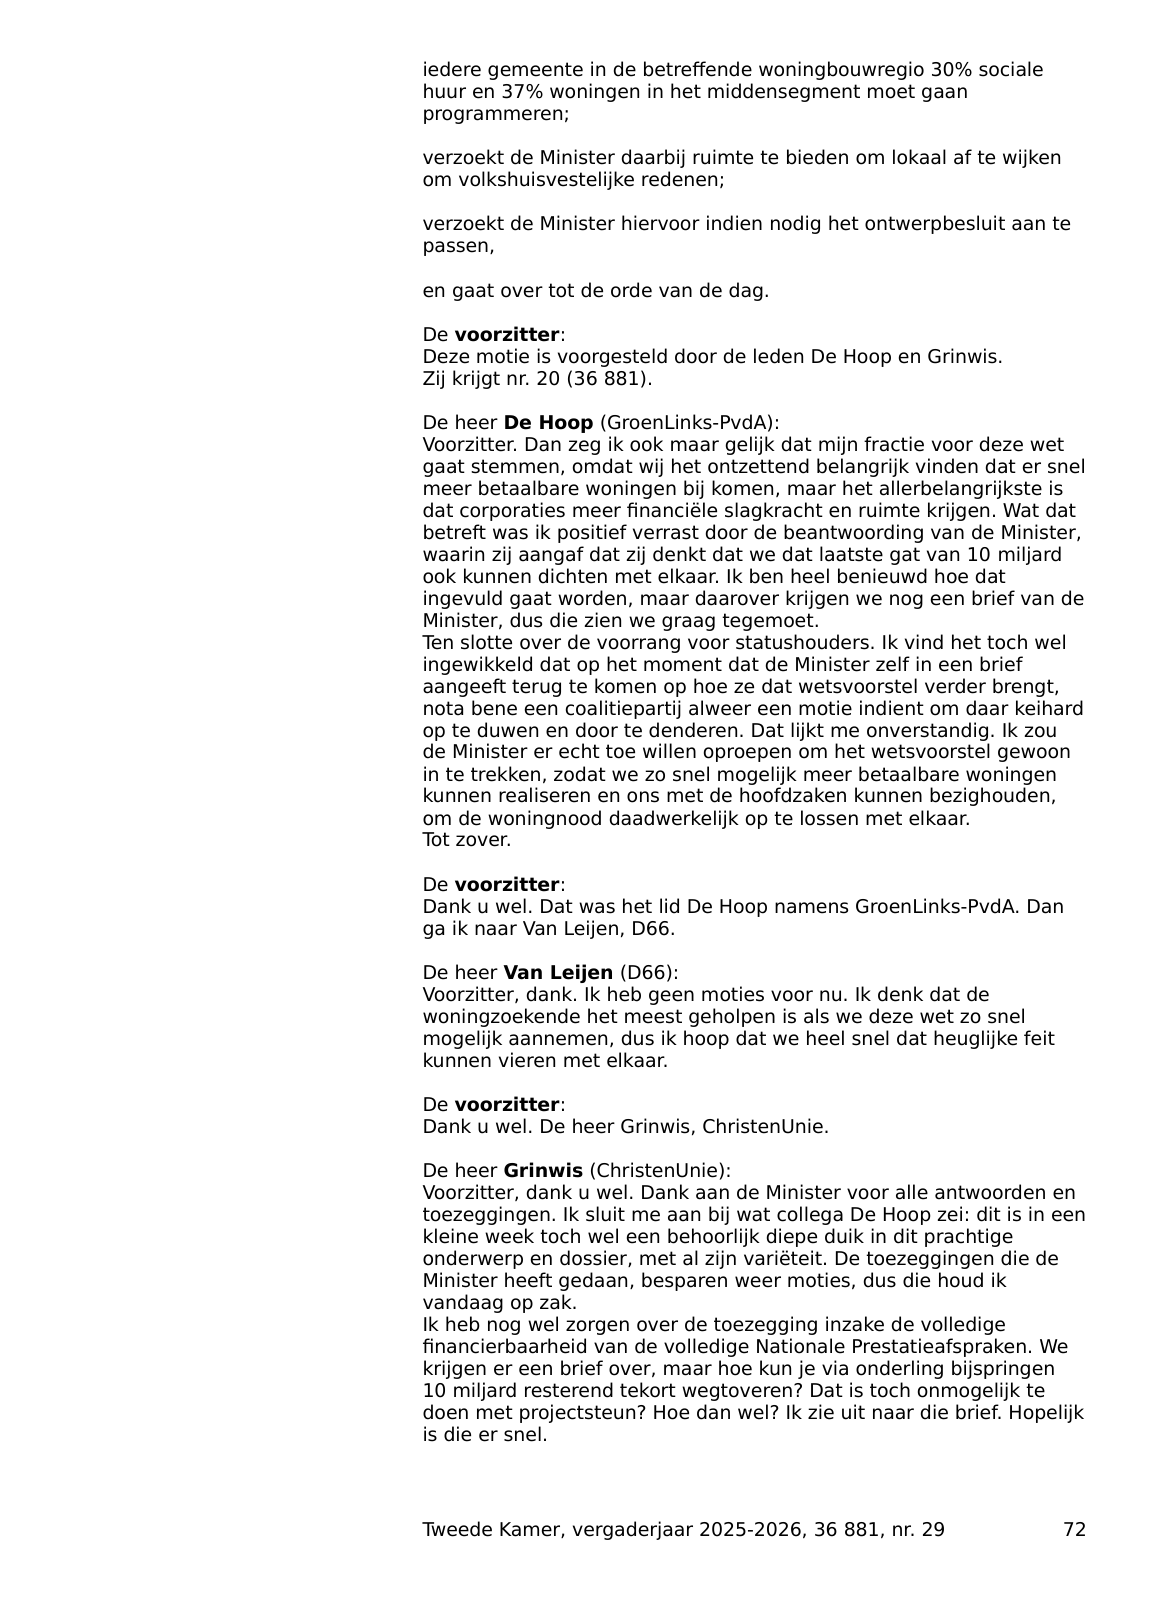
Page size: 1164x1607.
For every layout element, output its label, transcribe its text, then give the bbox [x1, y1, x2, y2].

text iedere gemeente in de betreffende woningbouwregio 30% sociale huur en 37% woningen in het middensegment moet gaan programmeren; [422, 59, 1087, 125]
text en gaat over tot de orde van de dag. [422, 279, 1087, 301]
text Deze motie is voorgesteld door de leden De Hoop en Grinwis. [422, 346, 1087, 368]
text Dank u wel. De heer Grinwis, ChristenUnie. [422, 1116, 1087, 1138]
text De voorzitter: [422, 1094, 1087, 1116]
text Tot zover. [422, 829, 1087, 851]
text Voorzitter, dank u wel. Dank aan de Minister voor alle antwoorden en toezeggingen. Ik sluit me aan bij wat collega De Hoop zei: dit is in een kleine week toch wel een behoorlijk diepe duik in dit prachtige onderwerp en dossier, met al zijn variëteit. De toezeggingen die de Minister heeft gedaan, besparen weer moties, dus die houd ik vandaag op zak. [422, 1182, 1087, 1314]
text Dank u wel. Dat was het lid De Hoop namens GroenLinks-PvdA. Dan ga ik naar Van Leijen, D66. [422, 896, 1087, 939]
text De heer Grinwis (ChristenUnie): [422, 1160, 1087, 1182]
text Ik heb nog wel zorgen over de toezegging inzake de volledige financierbaarheid van de volledige Nationale Prestatieafspraken. We krijgen er een brief over, maar hoe kun je via onderling bijspringen 10 miljard resterend tekort wegtoveren? Dat is toch onmogelijk te doen met projectsteun? Hoe dan wel? Ik zie uit naar die brief. Hopelijk is die er snel. [422, 1314, 1087, 1446]
text Voorzitter, dank. Ik heb geen moties voor nu. Ik denk dat de woningzoekende het meest geholpen is als we deze wet zo snel mogelijk aannemen, dus ik hoop dat we heel snel dat heuglijke feit kunnen vieren met elkaar. [422, 984, 1087, 1072]
text verzoekt de Minister hiervoor indien nodig het ontwerpbesluit aan te passen, [422, 213, 1087, 257]
text De heer De Hoop (GroenLinks-PvdA): [422, 412, 1087, 434]
text De heer Van Leijen (D66): [422, 962, 1087, 984]
text Zij krijgt nr. 20 (36 881). [422, 368, 1087, 389]
text Voorzitter. Dan zeg ik ook maar gelijk dat mijn fractie voor deze wet gaat stemmen, omdat wij het ontzettend belangrijk vinden dat er snel meer betaalbare woningen bij komen, maar het allerbelangrijkste is dat corporaties meer financiële slagkracht en ruimte krijgen. Wat dat betreft was ik positief verrast door de beantwoording van de Minister, waarin zij aangaf dat zij denkt dat we dat laatste gat van 10 miljard ook kunnen dichten met elkaar. Ik ben heel benieuwd hoe dat ingevuld gaat worden, maar daarover krijgen we nog een brief van de Minister, dus die zien we graag tegemoet. [422, 434, 1087, 632]
text verzoekt de Minister daarbij ruimte te bieden om lokaal af te wijken om volkshuisvestelijke redenen; [422, 147, 1087, 191]
text De voorzitter: [422, 324, 1087, 346]
text Ten slotte over de voorrang voor statushouders. Ik vind het toch wel ingewikkeld dat op het moment dat de Minister zelf in een brief aangeeft terug te komen op hoe ze dat wetsvoorstel verder brengt, nota bene een coalitiepartij alweer een motie indient om daar keihard op te duwen en door te denderen. Dat lijkt me onverstandig. Ik zou de Minister er echt toe willen oproepen om het wetsvoorstel gewoon in te trekken, zodat we zo snel mogelijk meer betaalbare woningen kunnen realiseren en ons met de hoofdzaken kunnen bezighouden, om de woningnood daadwerkelijk op te lossen met elkaar. [422, 632, 1087, 829]
text De voorzitter: [422, 873, 1087, 896]
